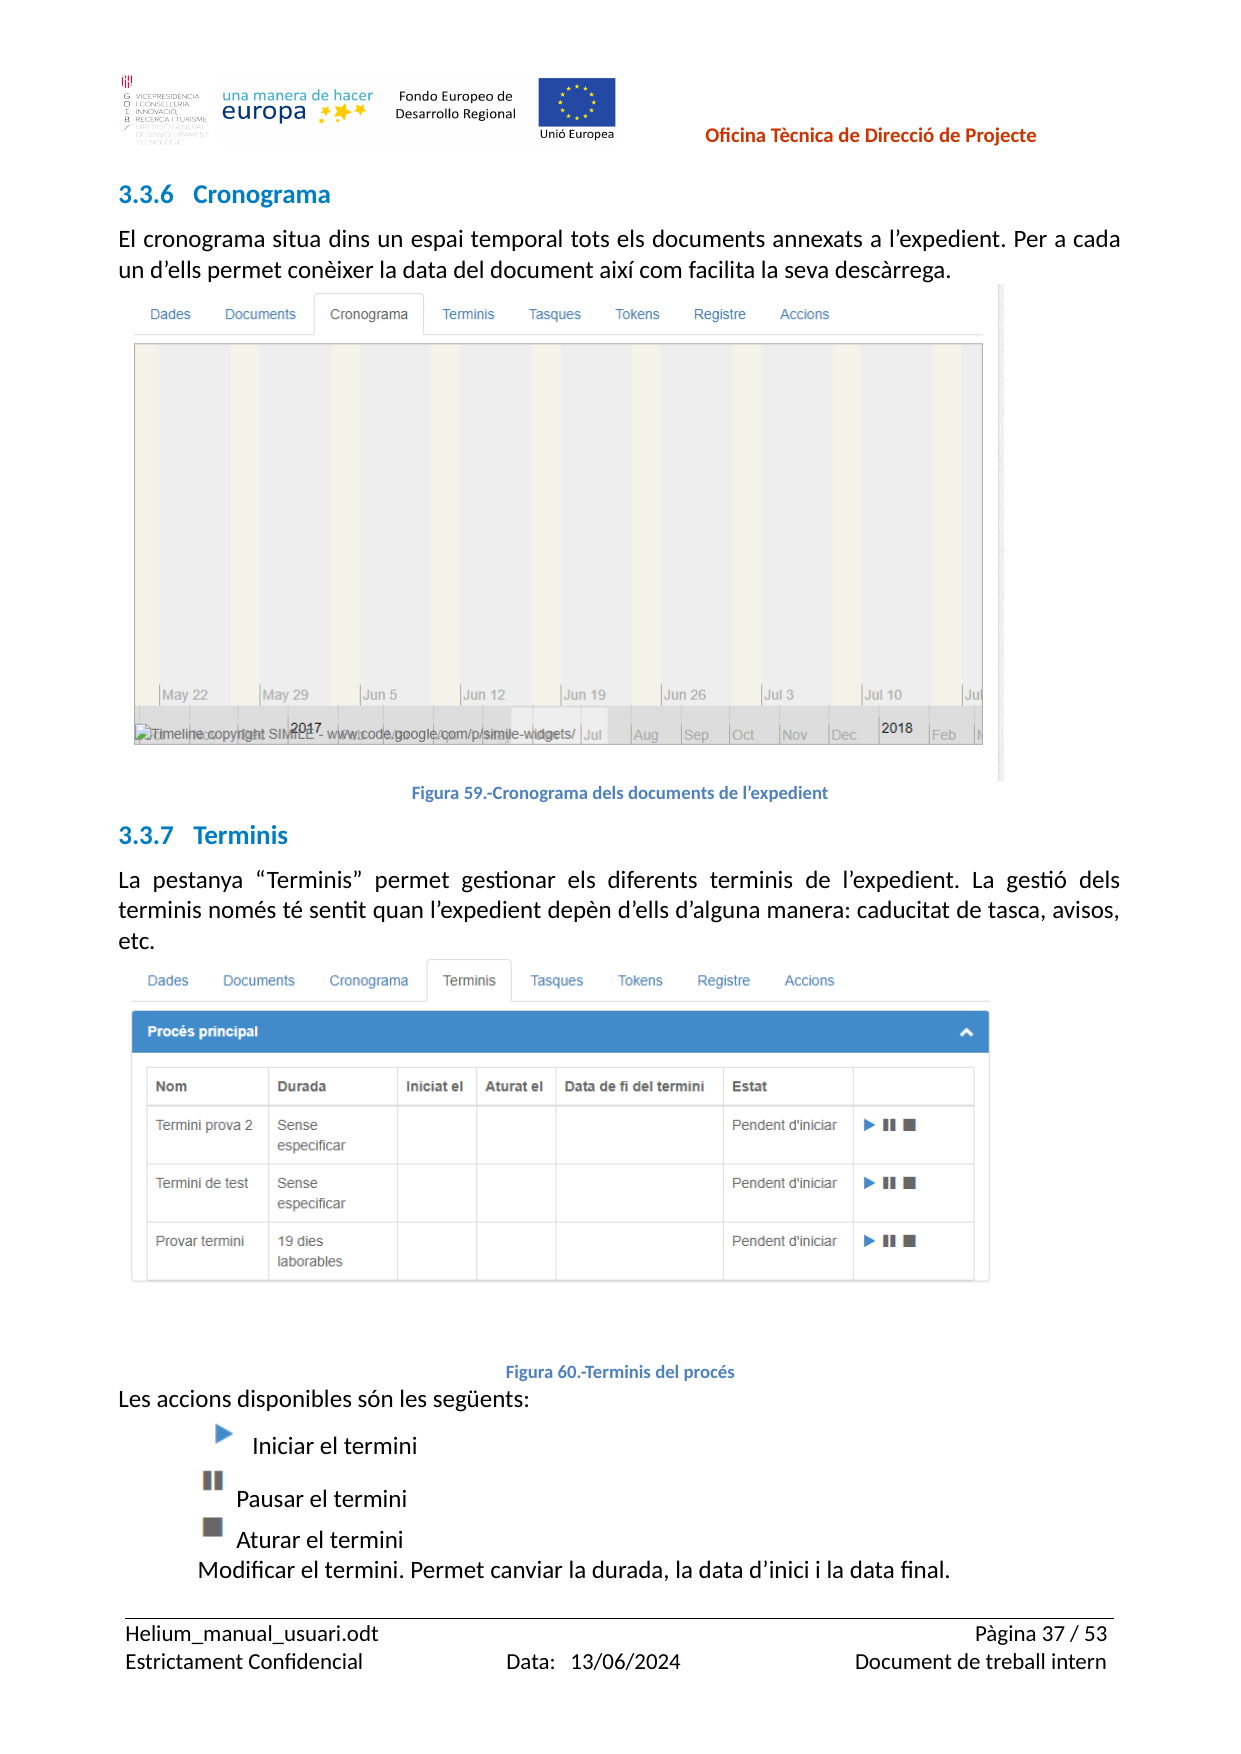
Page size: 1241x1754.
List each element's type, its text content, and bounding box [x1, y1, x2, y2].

picture [197, 1460, 231, 1508]
picture [118, 73, 213, 147]
subtitle Terminis [118, 818, 1122, 851]
text Modificar el termini. Permet canviar la durada, la data d’inici i la data final. [192, 1554, 1122, 1585]
picture [118, 284, 1004, 781]
text Iniciar el termini [118, 1414, 1122, 1461]
picture [118, 955, 1004, 1361]
picture [197, 1513, 231, 1548]
picture [219, 73, 621, 147]
text El cronograma situa dins un espai temporal tots els documents annexats a l’expedient. Per a cada un d’ells permet conèixer la data del document així com facilita la seva descàrrega. [118, 223, 1122, 284]
text Pausar el termini [118, 1461, 1122, 1514]
text Les accions disponibles són les següents: [118, 1383, 1122, 1414]
text Aturar el termini [118, 1514, 1122, 1554]
text La pestanya “Terminis” permet gestionar els diferents terminis de l’expedient. La gestió dels terminis només té sentit quan l’expedient depèn d’ells d’alguna manera: caducitat de tasca, avisos, etc. [118, 864, 1122, 955]
text Figura 60.-Terminis del procés [118, 1360, 1122, 1383]
text Figura 59.-Cronograma dels documents de l’expedient [118, 781, 1122, 804]
subtitle Cronograma [118, 178, 1122, 211]
picture [203, 1413, 241, 1455]
